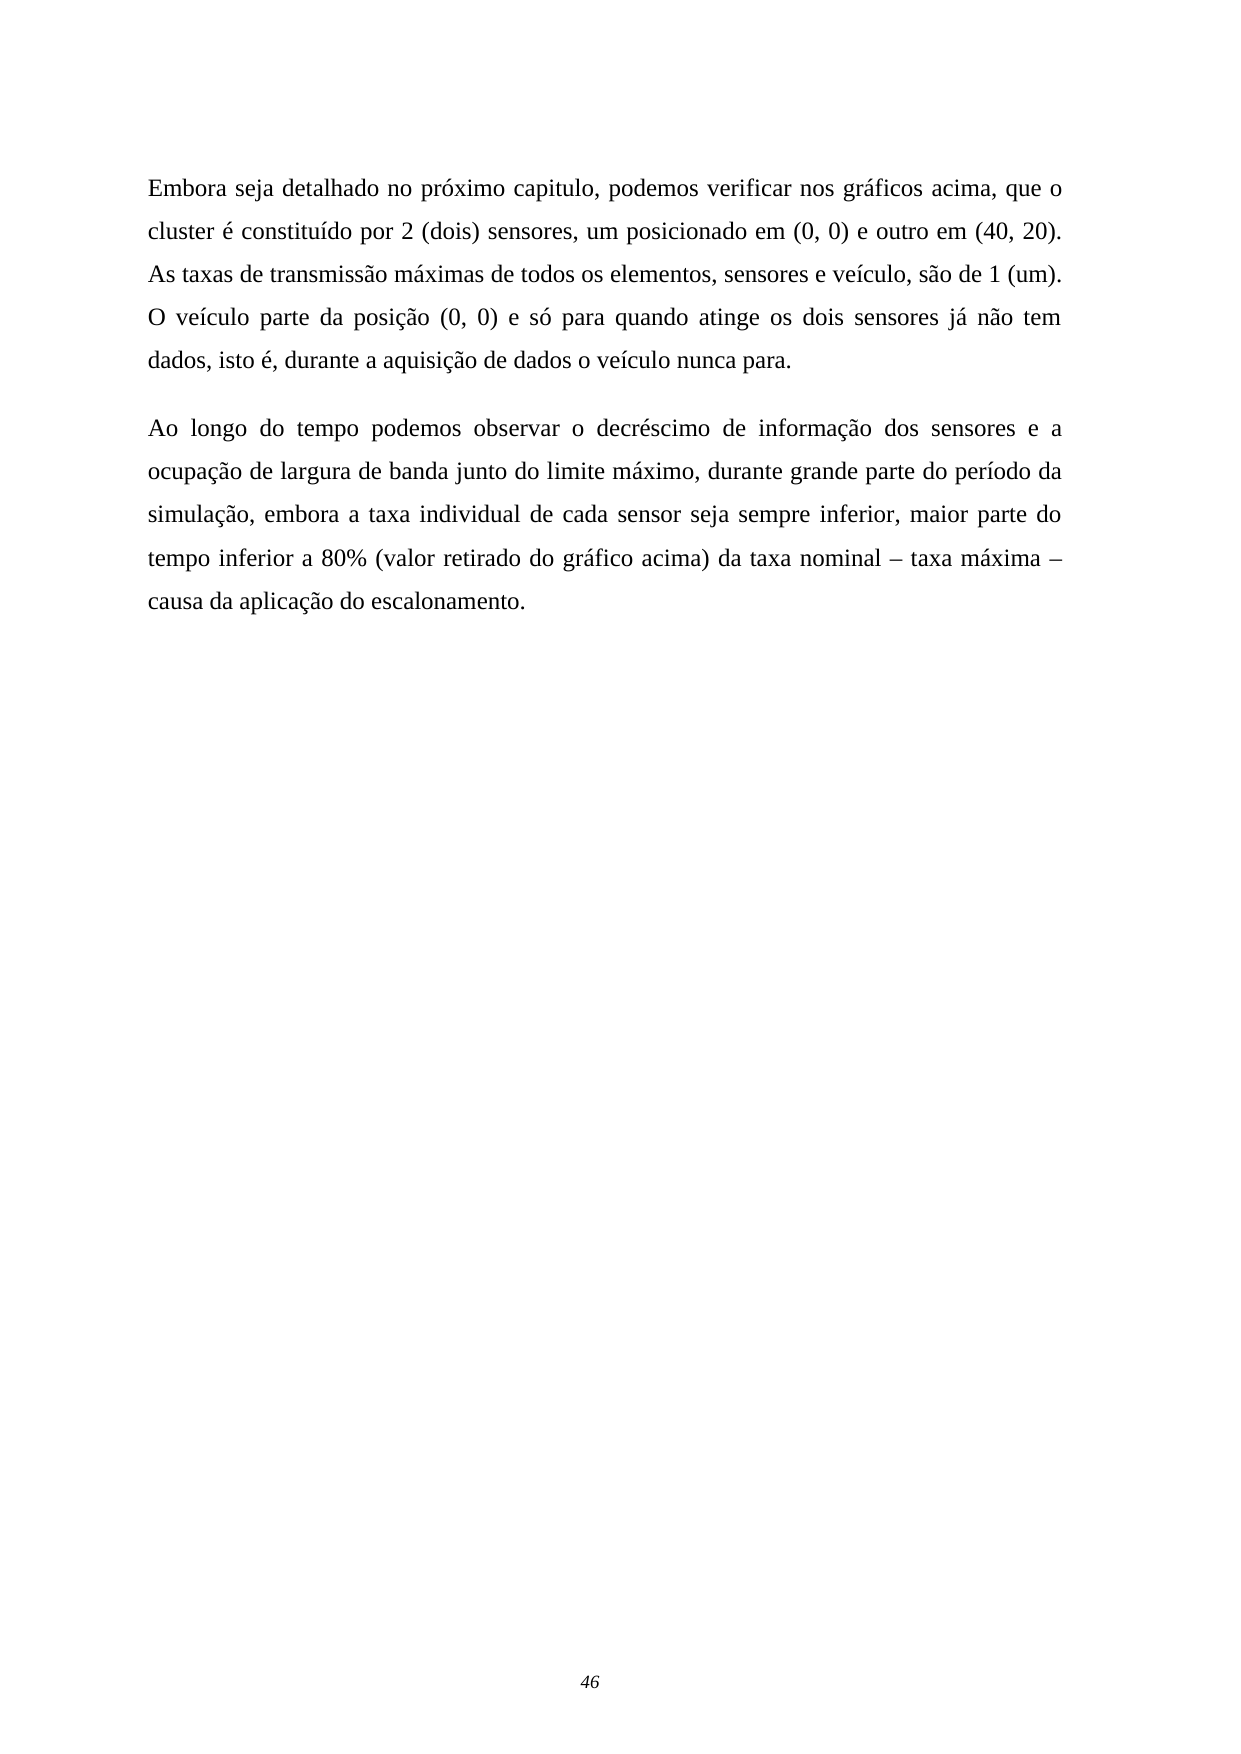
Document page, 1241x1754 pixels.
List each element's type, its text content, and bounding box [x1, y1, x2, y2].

text Ao longo do tempo podemos observar o decréscimo de informação dos sensores e a ocupação de largura de banda junto do limite máximo, durante grande parte do período da simulação, embora a taxa individual de cada sensor seja sempre inferior, maior parte do tempo inferior a 80% (valor retirado do gráfico acima) da taxa nominal – taxa máxima – causa da aplicação do escalonamento. [148, 413, 1063, 614]
text Embora seja detalhado no próximo capitulo, podemos verificar nos gráficos acima, que o cluster é constituído por 2 (dois) sensores, um posicionado em (0, 0) e outro em (40, 20). As taxas de transmissão máximas de todos os elementos, sensores e veículo, são de 1 (um). O veículo parte da posição (0, 0) e só para quando atinge os dois sensores já não tem dados, isto é, durante a aquisição de dados o veículo nunca para. [148, 173, 1063, 374]
